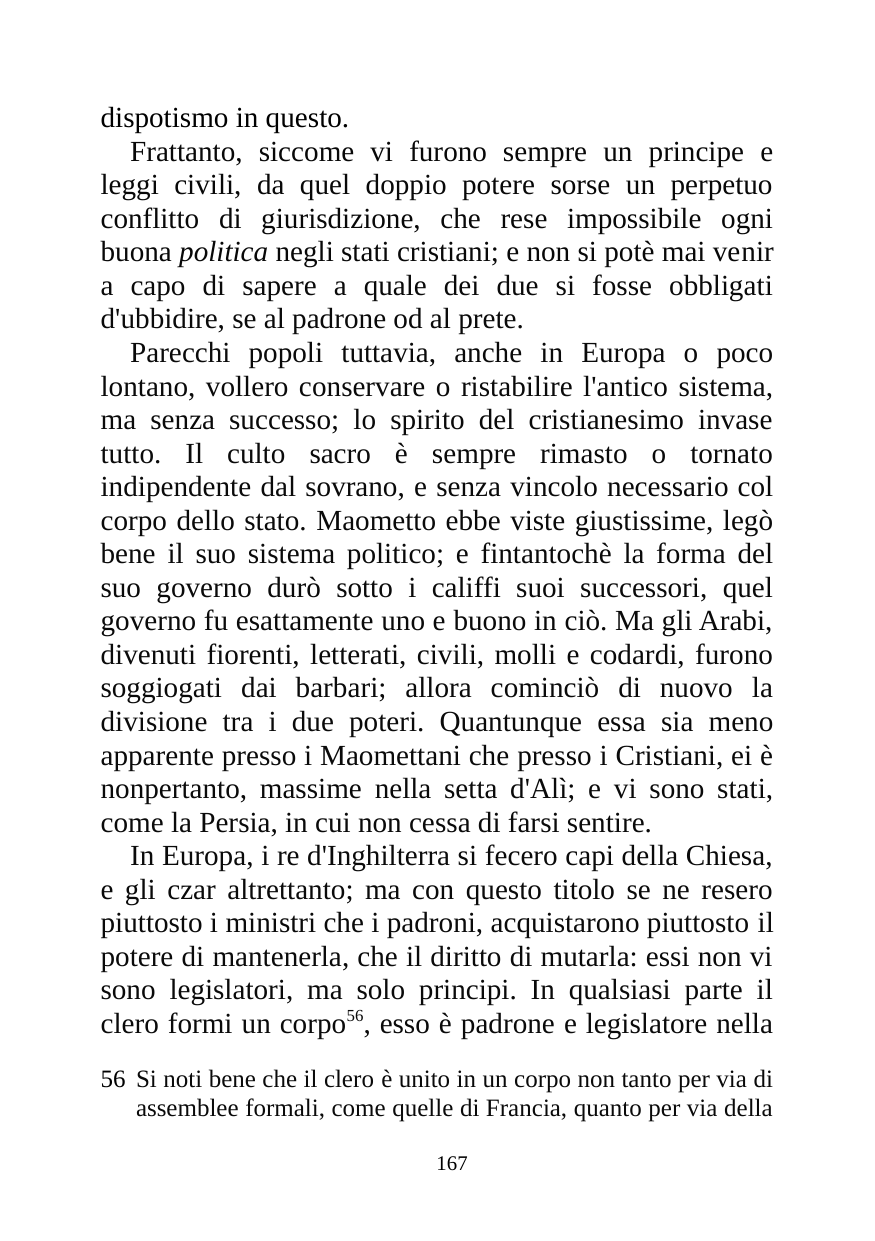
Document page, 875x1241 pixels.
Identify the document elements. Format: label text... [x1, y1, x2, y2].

text Si noti bene che il clero è unito in un corpo non tanto per via di assemblee formali, come quelle di Francia, quanto per via della [100, 1064, 774, 1122]
text In Europa, i re d'Inghilterra si fecero capi della Chiesa, e gli czar altrettanto; ma con questo titolo se ne resero piuttosto i ministri che i padroni, acquistarono piuttosto il potere di mantenerla, che il diritto di mutarla: essi non vi sono legislatori, ma solo principi. In qualsiasi parte il clero formi un corpo, esso è padrone e legislatore nella [100, 838, 774, 1039]
text Frattanto, siccome vi furono sempre un principe e leggi civili, da quel doppio potere sorse un perpetuo conflitto di giurisdizione, che rese impossibile ogni buona politica negli stati cristiani; e non si potè mai venir a capo di sapere a quale dei due si fosse obbligati d'ubbidire, se al padrone od al prete. [100, 134, 774, 335]
text Parecchi popoli tuttavia, anche in Europa o poco lontano, vollero conservare o ristabilire l'antico sistema, ma senza successo; lo spirito del cristianesimo invase tutto. Il culto sacro è sempre rimasto o tornato indipendente dal sovrano, e senza vincolo necessario col corpo dello stato. Maometto ebbe viste giustissime, legò bene il suo sistema politico; e fintantochè la forma del suo governo durò sotto i califfi suoi successori, quel governo fu esattamente uno e buono in ciò. Ma gli Arabi, divenuti fiorenti, letterati, civili, molli e codardi, furono soggiogati dai barbari; allora cominciò di nuovo la divisione tra i due poteri. Quantunque essa sia meno apparente presso i Maomettani che presso i Cristiani, ei è nonpertanto, massime nella setta d'Alì; e vi sono stati, come la Persia, in cui non cessa di farsi sentire. [100, 335, 774, 838]
text dispotismo in questo. [100, 100, 774, 134]
